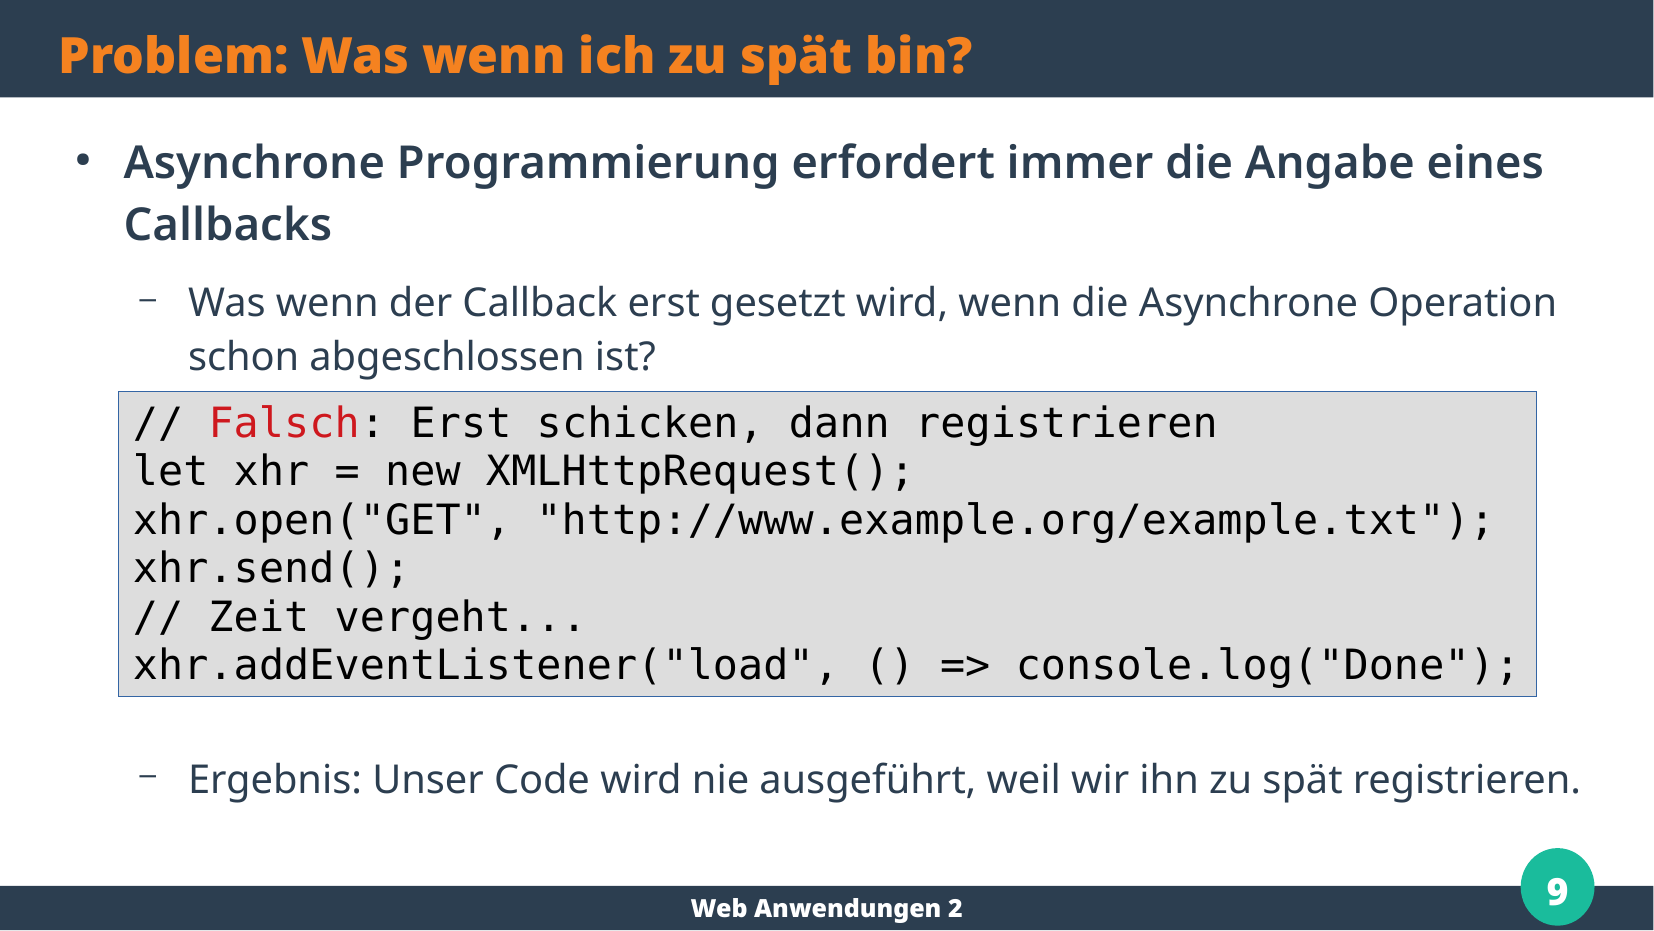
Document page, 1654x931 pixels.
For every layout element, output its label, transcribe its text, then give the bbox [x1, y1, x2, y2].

title Problem: Was wenn ich zu spät bin? [59, 8, 1595, 89]
list Asynchrone Programmierung erfordert immer die Angabe eines Callbacks Was wenn der Callback erst gesetzt wird, wenn die Asynchrone Operation schon abgeschlossen ist? Ergebnis: Unser Code wird nie ausgeführt, weil wir ihn zu spät registrieren. [59, 129, 1595, 864]
text_box // Falsch: Erst schicken, dann registrieren let xhr = new XMLHttpRequest(); xhr.open("GET", "http://www.example.org/example.txt"); xhr.send(); // Zeit vergeht... xhr.addEventListener("load", () => console.log("Done"); [118, 391, 1537, 697]
